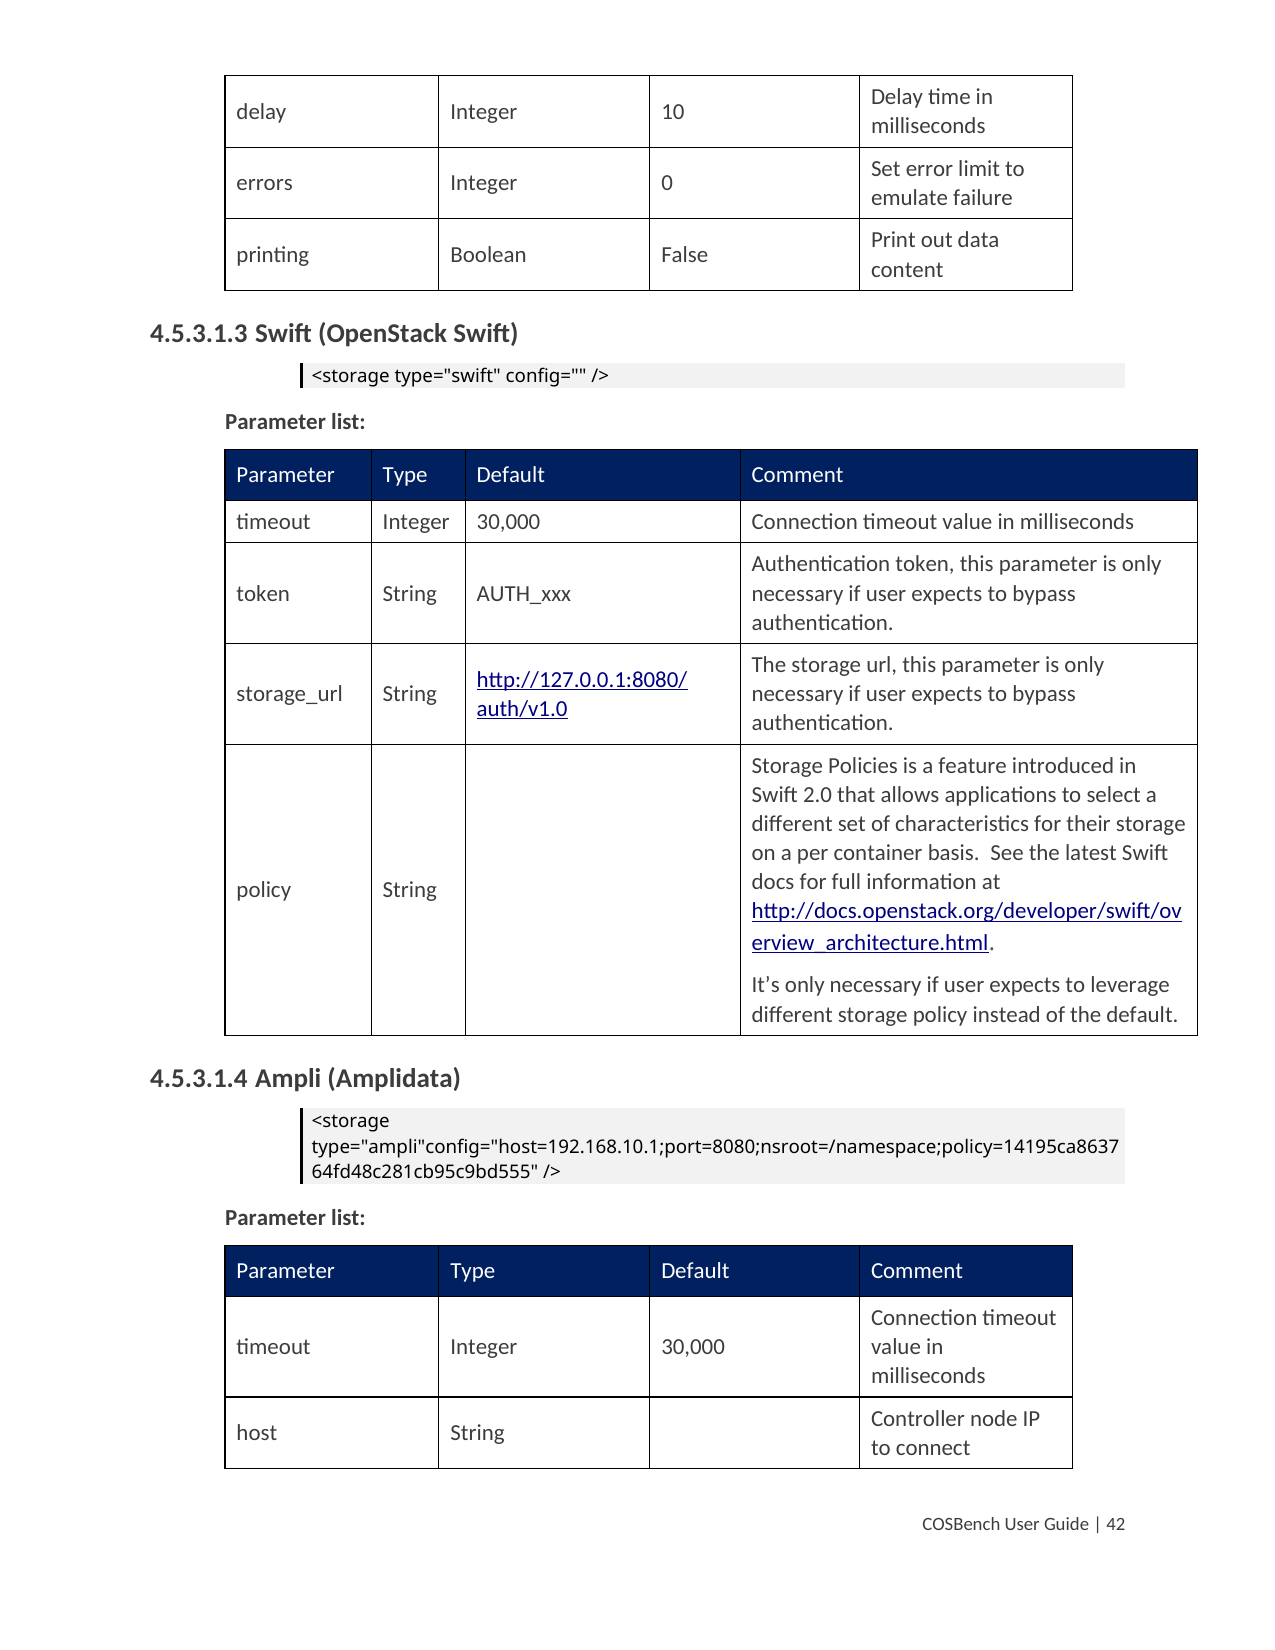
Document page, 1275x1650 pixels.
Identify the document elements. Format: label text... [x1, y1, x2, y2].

table_cell errors [226, 148, 438, 218]
table_cell String [372, 644, 465, 744]
table_cell storage_url [226, 644, 371, 744]
table_cell host [226, 1398, 438, 1468]
table_cell Authentication token, this parameter is only necessary if user expects to bypass authentication. [741, 543, 1197, 643]
table_cell Connection timeout value in milliseconds [860, 1297, 1072, 1396]
table_header Comment [860, 1246, 1072, 1296]
table_cell timeout [226, 501, 371, 542]
text Parameter list: [225, 1203, 1125, 1231]
table_cell False [650, 219, 859, 290]
table_cell Boolean [439, 219, 649, 290]
table_cell Integer [439, 1297, 649, 1396]
table_cell String [439, 1398, 649, 1468]
table_cell 0 [650, 148, 859, 218]
table_cell Integer [439, 76, 649, 147]
table_cell String [372, 543, 465, 643]
table_header Default [650, 1246, 859, 1296]
table_cell 10 [650, 76, 859, 147]
table_cell Storage Policies is a feature introduced in Swift 2.0 that allows applications to select a different set of characteristics for their storage on a per container basis. See the latest Swift docs for full information at http://docs.openstack.org/developer/swift/overview_architecture.html. It’s only necessary if user expects to leverage different storage policy instead of the default. [741, 745, 1197, 1035]
table_cell String [372, 745, 465, 1035]
subtitle Ampli (Amplidata) [150, 1061, 1125, 1094]
table_header Default [466, 450, 740, 500]
table_cell timeout [226, 1297, 438, 1396]
subtitle Swift (OpenStack Swift) [150, 316, 1125, 349]
table_cell printing [226, 219, 438, 290]
table_cell 30,000 [650, 1297, 859, 1396]
table_header Comment [741, 450, 1197, 500]
table_cell AUTH_xxx [466, 543, 740, 643]
table_cell token [226, 543, 371, 643]
table_header Parameter [226, 450, 371, 500]
table_cell [466, 745, 740, 1035]
text Parameter list: [225, 407, 1125, 435]
table_cell http://127.0.0.1:8080/auth/v1.0 [466, 644, 740, 744]
table_cell 30,000 [466, 501, 740, 542]
table_header Type [372, 450, 465, 500]
table_cell Integer [372, 501, 465, 542]
table_cell Print out data content [860, 219, 1072, 290]
text <storage type="swift" config="" /> [303, 363, 1125, 388]
table_cell The storage url, this parameter is only necessary if user expects to bypass authentication. [741, 644, 1197, 744]
table_cell Integer [439, 148, 649, 218]
table_cell Delay time in milliseconds [860, 76, 1072, 147]
table_header Type [439, 1246, 649, 1296]
text <storage type="ampli"config="host=192.168.10.1;port=8080;nsroot=/namespace;policy=14195ca863764fd48c281cb95c9bd555" /> [303, 1108, 1125, 1184]
table_cell Connection timeout value in milliseconds [741, 501, 1197, 542]
table_cell [650, 1398, 859, 1468]
table_header Parameter [226, 1246, 438, 1296]
table_cell delay [226, 76, 438, 147]
table_cell policy [226, 745, 371, 1035]
table_cell Set error limit to emulate failure [860, 148, 1072, 218]
table_cell Controller node IP to connect [860, 1398, 1072, 1468]
